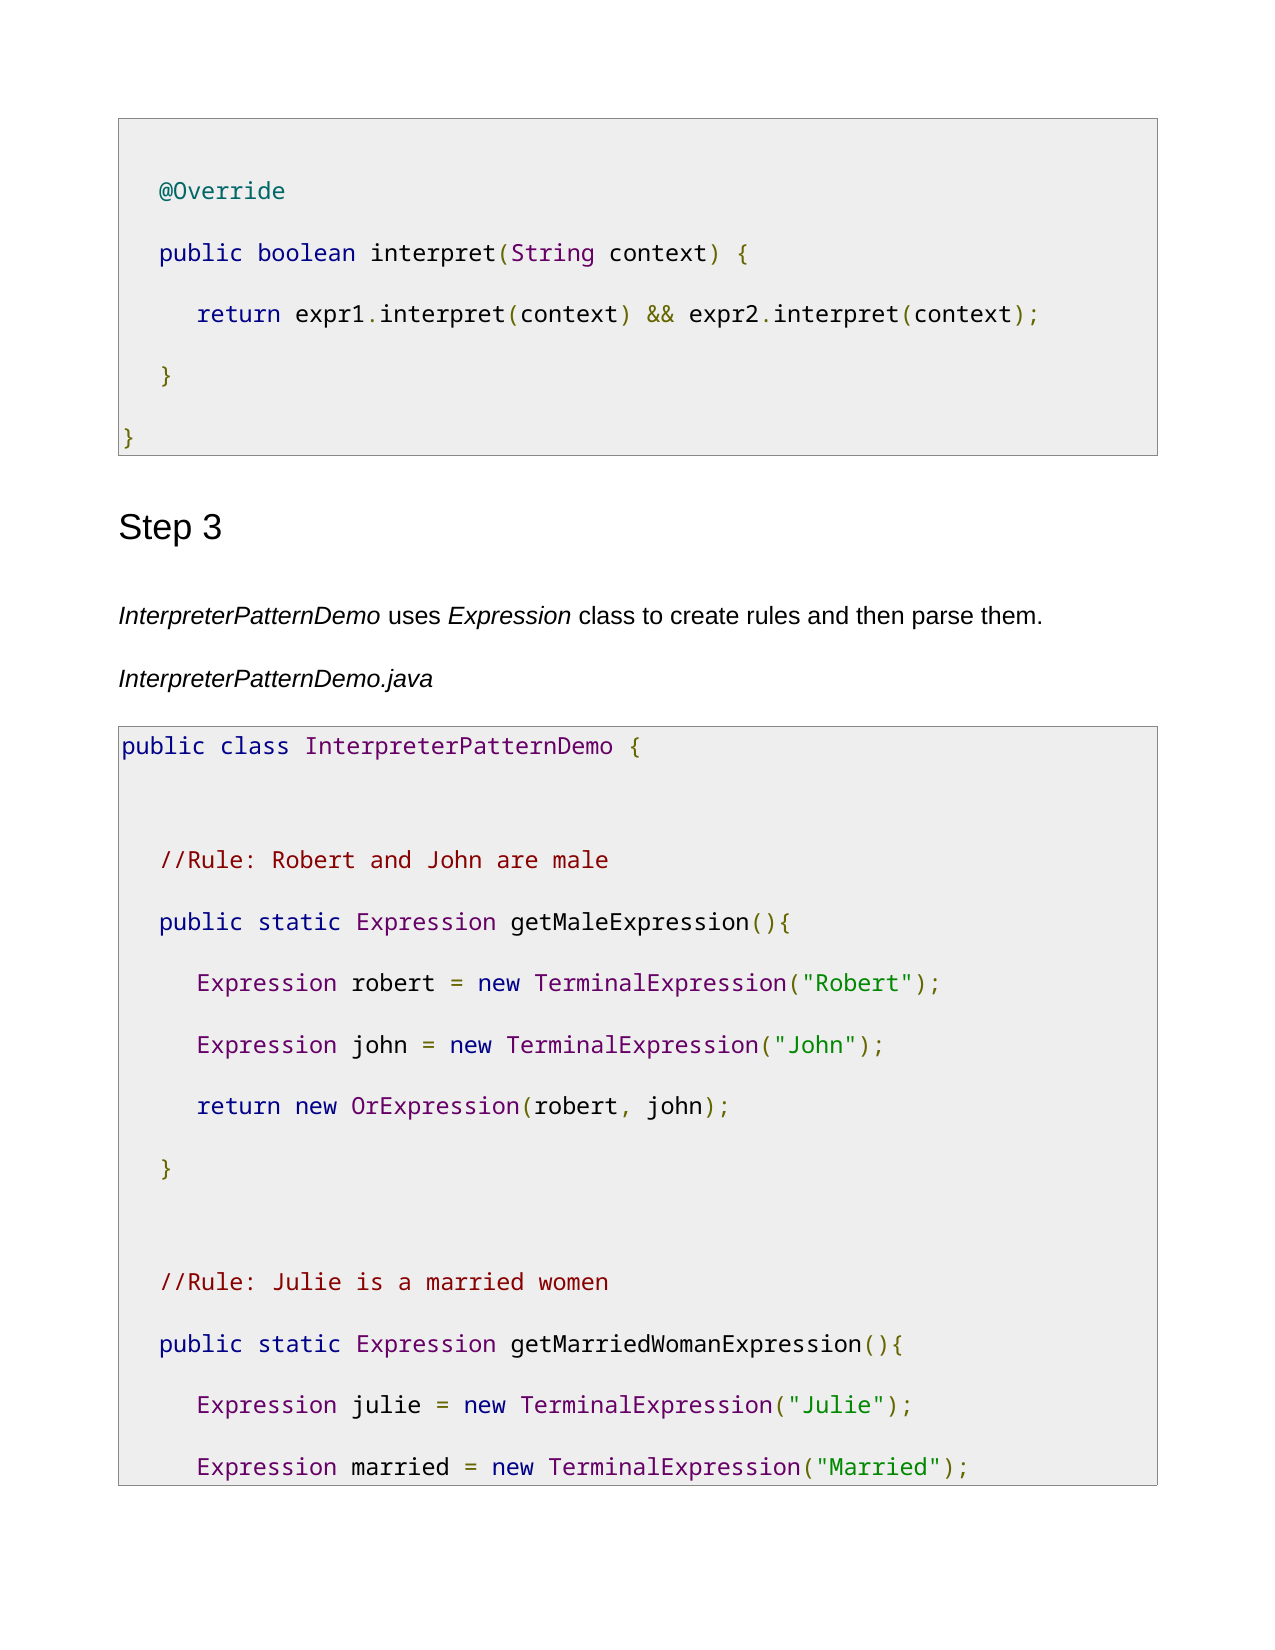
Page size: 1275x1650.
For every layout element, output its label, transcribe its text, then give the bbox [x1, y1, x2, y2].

text } [119, 1148, 1157, 1183]
text } [119, 417, 1157, 455]
text //Rule: Robert and John are male [119, 841, 1157, 876]
text } [119, 356, 1157, 391]
text return new OrExpression(robert, john); [119, 1086, 1157, 1122]
text return expr1.interpret(context) && expr2.interpret(context); [119, 294, 1157, 329]
text InterpreterPatternDemo uses Expression class to create rules and then parse them. [118, 601, 1157, 630]
text Expression married = new TerminalExpression("Married"); [119, 1447, 1157, 1485]
text public static Expression getMaleExpression(){ [119, 902, 1157, 937]
subtitle Step 3 [118, 506, 1157, 547]
text @Override [119, 171, 1157, 206]
text Expression robert = new TerminalExpression("Robert"); [119, 963, 1157, 999]
text public static Expression getMarriedWomanExpression(){ [119, 1324, 1157, 1359]
text Expression john = new TerminalExpression("John"); [119, 1025, 1157, 1060]
text InterpreterPatternDemo.java [118, 663, 1157, 692]
text //Rule: Julie is a married women [119, 1262, 1157, 1298]
text Expression julie = new TerminalExpression("Julie"); [119, 1385, 1157, 1421]
text public class InterpreterPatternDemo { [119, 727, 1157, 761]
text public boolean interpret(String context) { [119, 233, 1157, 268]
